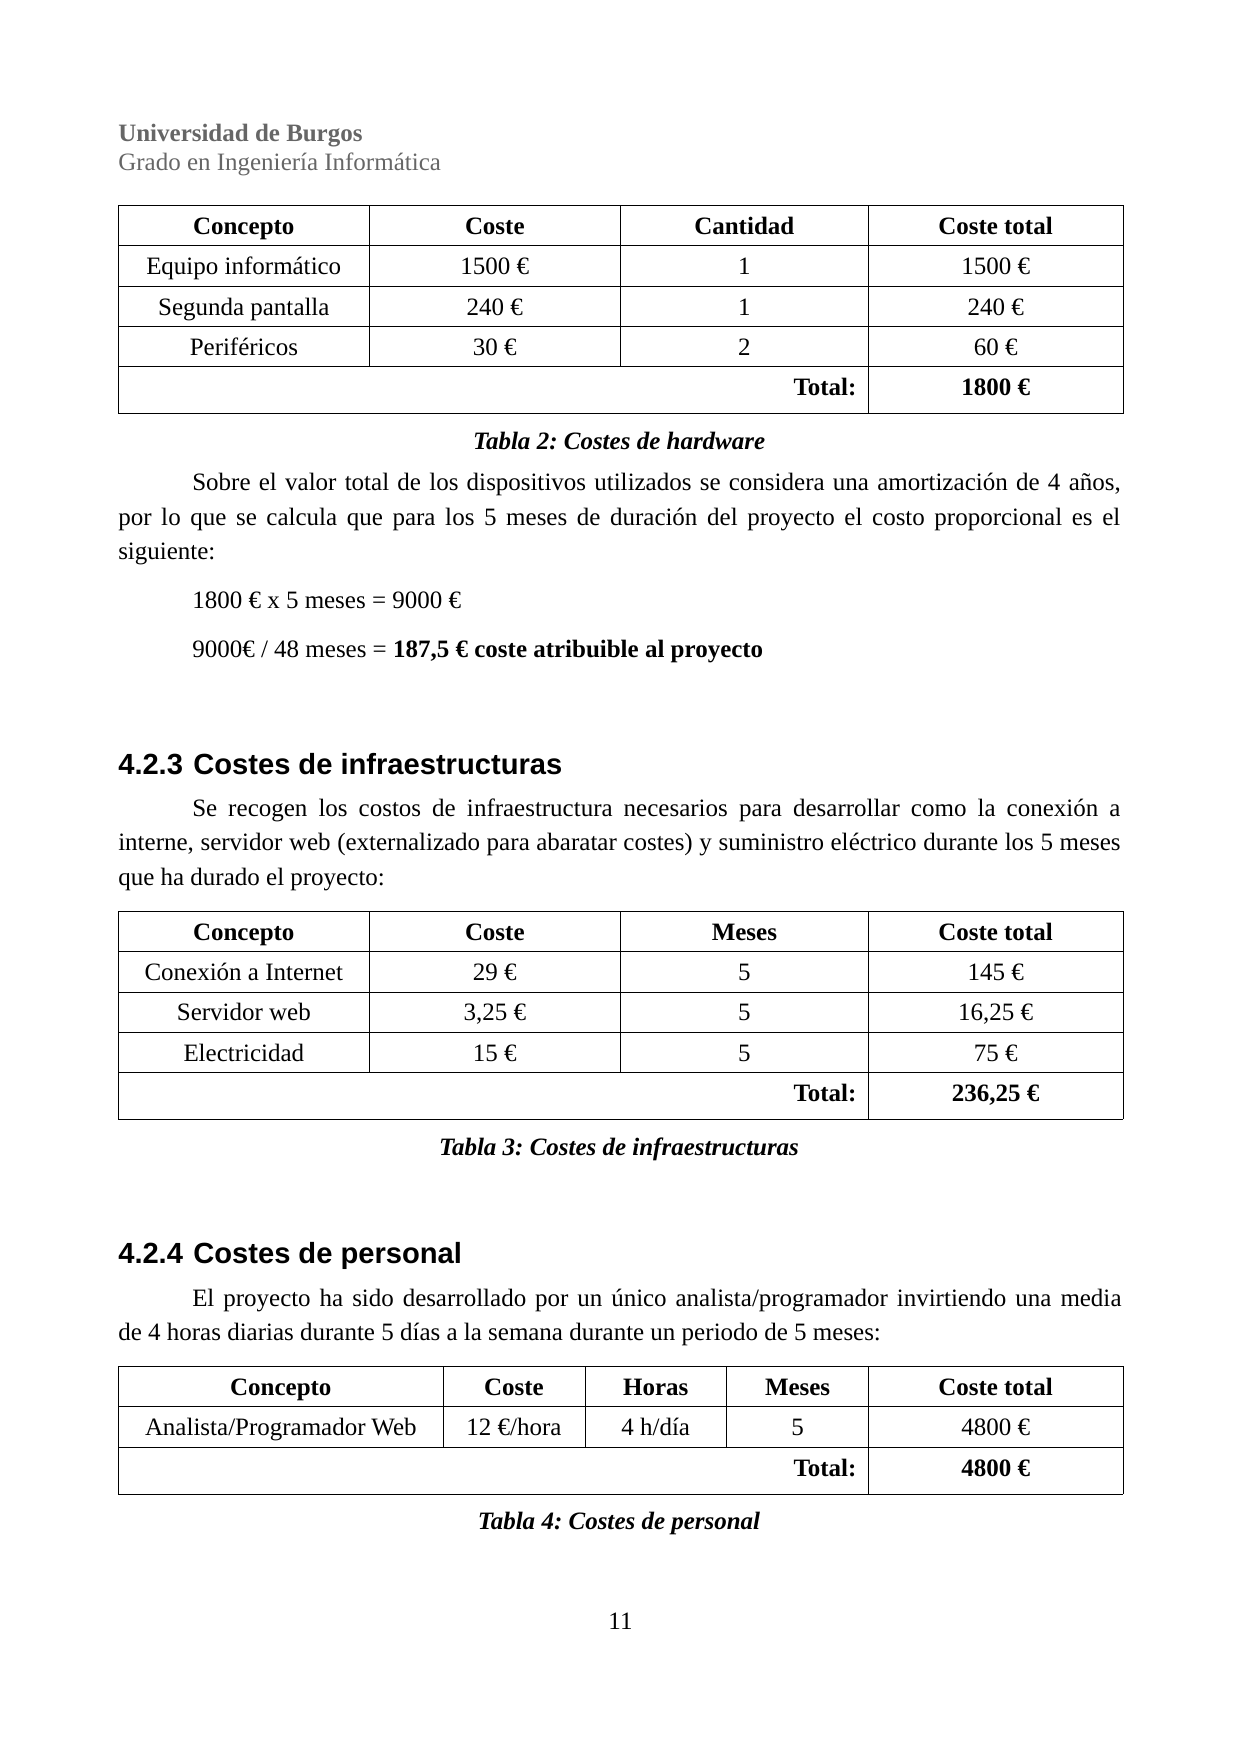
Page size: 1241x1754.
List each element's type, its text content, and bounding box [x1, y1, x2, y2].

table_header Meses [727, 1367, 868, 1406]
text 1800 € x 5 meses = 9000 € [118, 585, 1122, 614]
text Se recogen los costos de infraestructura necesarios para desarrollar como la conexión a interne, servidor web (externalizado para abaratar costes) y suministro eléctrico durante los 5 meses que ha durado el proyecto: [118, 793, 1122, 891]
table_cell 240 € [869, 287, 1123, 326]
text Tabla 3: Costes de infraestructuras [118, 1132, 1122, 1160]
table_cell 240 € [370, 287, 620, 326]
table_cell Total: [119, 367, 868, 413]
table_cell 75 € [869, 1033, 1123, 1072]
text Tabla 4: Costes de personal [118, 1506, 1122, 1535]
table_cell 15 € [370, 1033, 620, 1072]
table_cell 29 € [370, 952, 620, 992]
table_cell Total: [119, 1448, 868, 1494]
table_cell 1500 € [869, 246, 1123, 286]
table_cell Electricidad [119, 1033, 369, 1072]
text Tabla 2: Costes de hardware [118, 426, 1122, 454]
table_cell 1800 € [869, 367, 1123, 413]
table_cell Periféricos [119, 327, 369, 366]
subtitle Costes de infraestructuras [118, 747, 1122, 780]
table_cell 60 € [869, 327, 1123, 366]
table_header Meses [621, 912, 868, 951]
table_cell 4 h/día [586, 1407, 726, 1447]
table_header Coste total [869, 912, 1123, 951]
table_header Concepto [119, 1367, 443, 1406]
table_cell 3,25 € [370, 993, 620, 1032]
table_cell 5 [727, 1407, 868, 1447]
table_cell Analista/Programador Web [119, 1407, 443, 1447]
table_cell 1 [621, 246, 868, 286]
table_cell 1 [621, 287, 868, 326]
text El proyecto ha sido desarrollado por un único analista/programador invirtiendo una media de 4 horas diarias durante 5 días a la semana durante un periodo de 5 meses: [118, 1283, 1122, 1346]
table_cell 4800 € [869, 1407, 1123, 1447]
table_cell 30 € [370, 327, 620, 366]
table_header Coste [444, 1367, 585, 1406]
text 9000€ / 48 meses = 187,5 € coste atribuible al proyecto [118, 634, 1122, 663]
table_cell Equipo informático [119, 246, 369, 286]
table_cell 4800 € [869, 1448, 1123, 1494]
text Sobre el valor total de los dispositivos utilizados se considera una amortización de 4 años, por lo que se calcula que para los 5 meses de duración del proyecto el costo proporcional es el siguiente: [118, 467, 1122, 565]
table_cell 16,25 € [869, 993, 1123, 1032]
table_cell 12 €/hora [444, 1407, 585, 1447]
subtitle Costes de personal [118, 1237, 1122, 1270]
table_cell 145 € [869, 952, 1123, 992]
table_cell 5 [621, 993, 868, 1032]
table_cell 5 [621, 1033, 868, 1072]
table_header Coste total [869, 1367, 1123, 1406]
table_cell 236,25 € [869, 1073, 1123, 1119]
table_header Cantidad [621, 206, 868, 245]
table_cell Conexión a Internet [119, 952, 369, 992]
table_cell 5 [621, 952, 868, 992]
table_cell Segunda pantalla [119, 287, 369, 326]
table_cell Servidor web [119, 993, 369, 1032]
table_cell Total: [119, 1073, 868, 1119]
table_header Concepto [119, 206, 369, 245]
table_header Horas [586, 1367, 726, 1406]
table_header Coste [370, 912, 620, 951]
table_header Coste total [869, 206, 1123, 245]
table_header Coste [370, 206, 620, 245]
table_cell 1500 € [370, 246, 620, 286]
table_cell 2 [621, 327, 868, 366]
table_header Concepto [119, 912, 369, 951]
